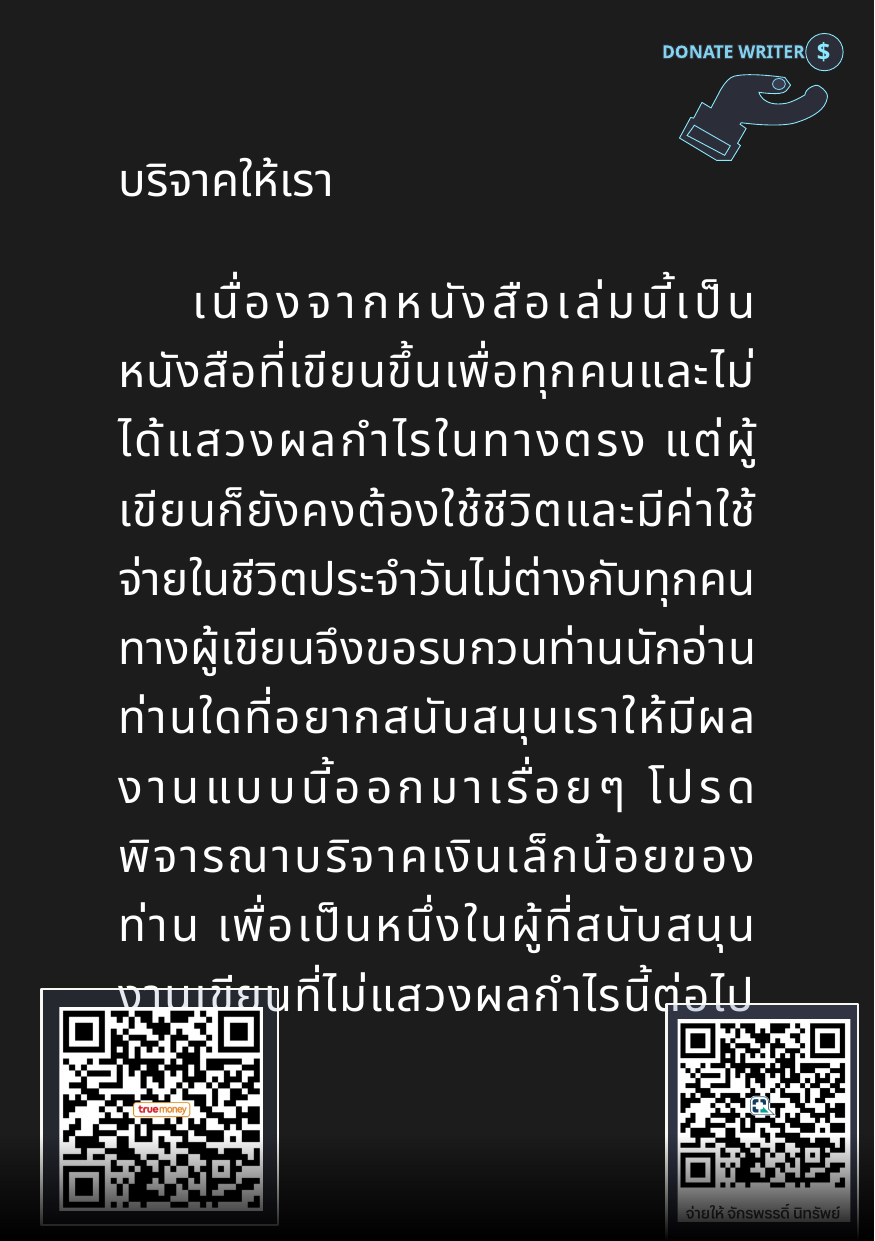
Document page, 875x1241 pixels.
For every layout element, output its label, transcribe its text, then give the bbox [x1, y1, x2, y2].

picture [59, 1007, 263, 1211]
picture [677, 1019, 851, 1221]
text บริจาคให้เรา [118, 148, 756, 217]
text เนื่องจากหนังสือเล่มนี้เป็นหนังสือที่เขียนขึ้นเพื่อทุกคนและไม่ได้แสวงผลกำไรในทางตรง แต่ผู้เขียนก็ยังคงต้องใช้ชีวิตและมีค่าใช้จ่ายในชีวิตประจำวันไม่ต่างกับทุกคน ทางผู้เขียนจึงขอรบกวนท่านนักอ่านท่านใดที่อยากสนับสนุนเราให้มีผลงานแบบนี้ออกมาเรื่อยๆ โปรดพิจารณาบริจาคเงินเล็กน้อยของท่าน เพื่อเป็นหนึ่งในผู้ที่สนับสนุนงานเขียนที่ไม่แสวงผลกำไรนี้ต่อไป [118, 269, 756, 1060]
